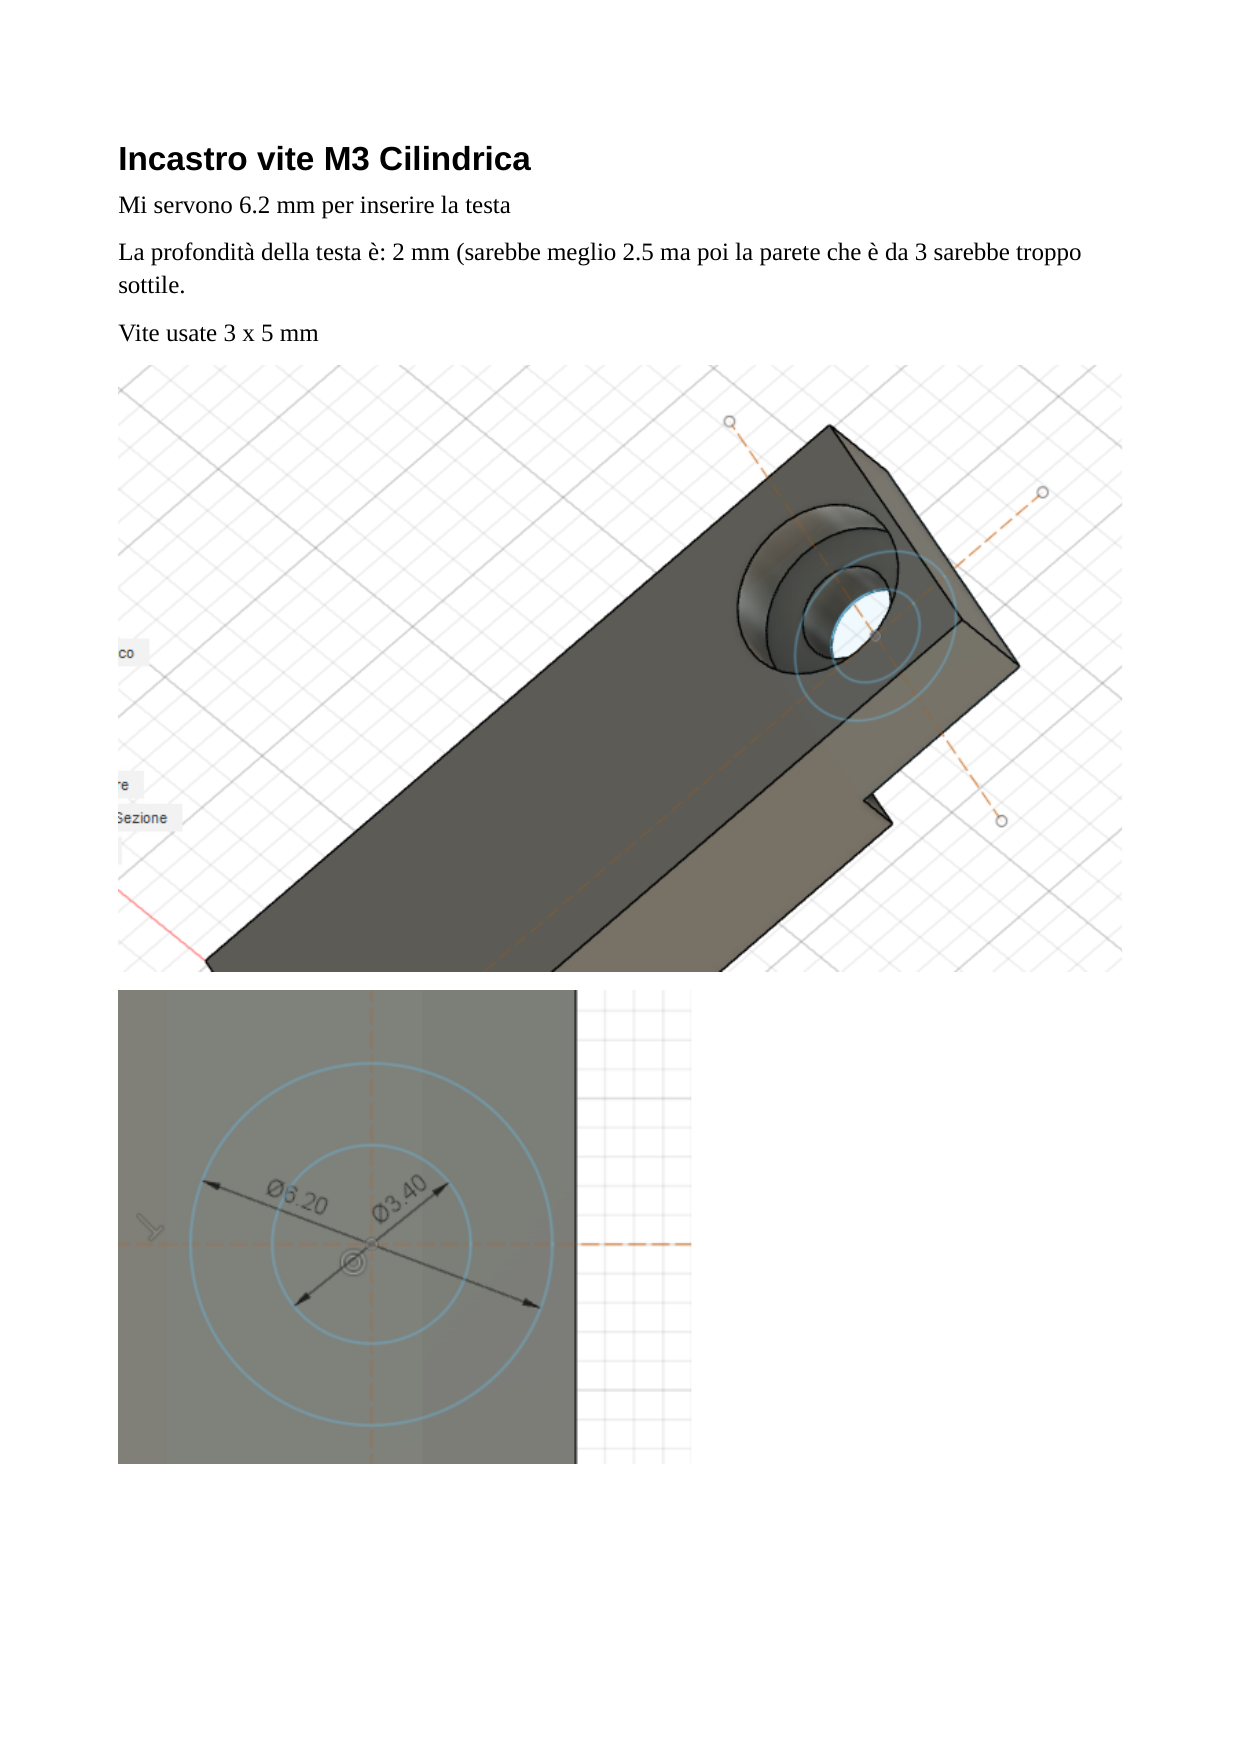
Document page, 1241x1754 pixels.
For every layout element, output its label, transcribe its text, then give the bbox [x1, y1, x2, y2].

text Vite usate 3 x 5 mm [118, 318, 1122, 347]
subtitle Incastro vite M3 Cilindrica [118, 139, 1122, 177]
text Mi servono 6.2 mm per inserire la testa [118, 190, 1122, 219]
picture [118, 990, 692, 1464]
picture [118, 365, 1123, 972]
text La profondità della testa è: 2 mm (sarebbe meglio 2.5 ma poi la parete che è da 3 sarebbe troppo sottile. [118, 237, 1122, 299]
